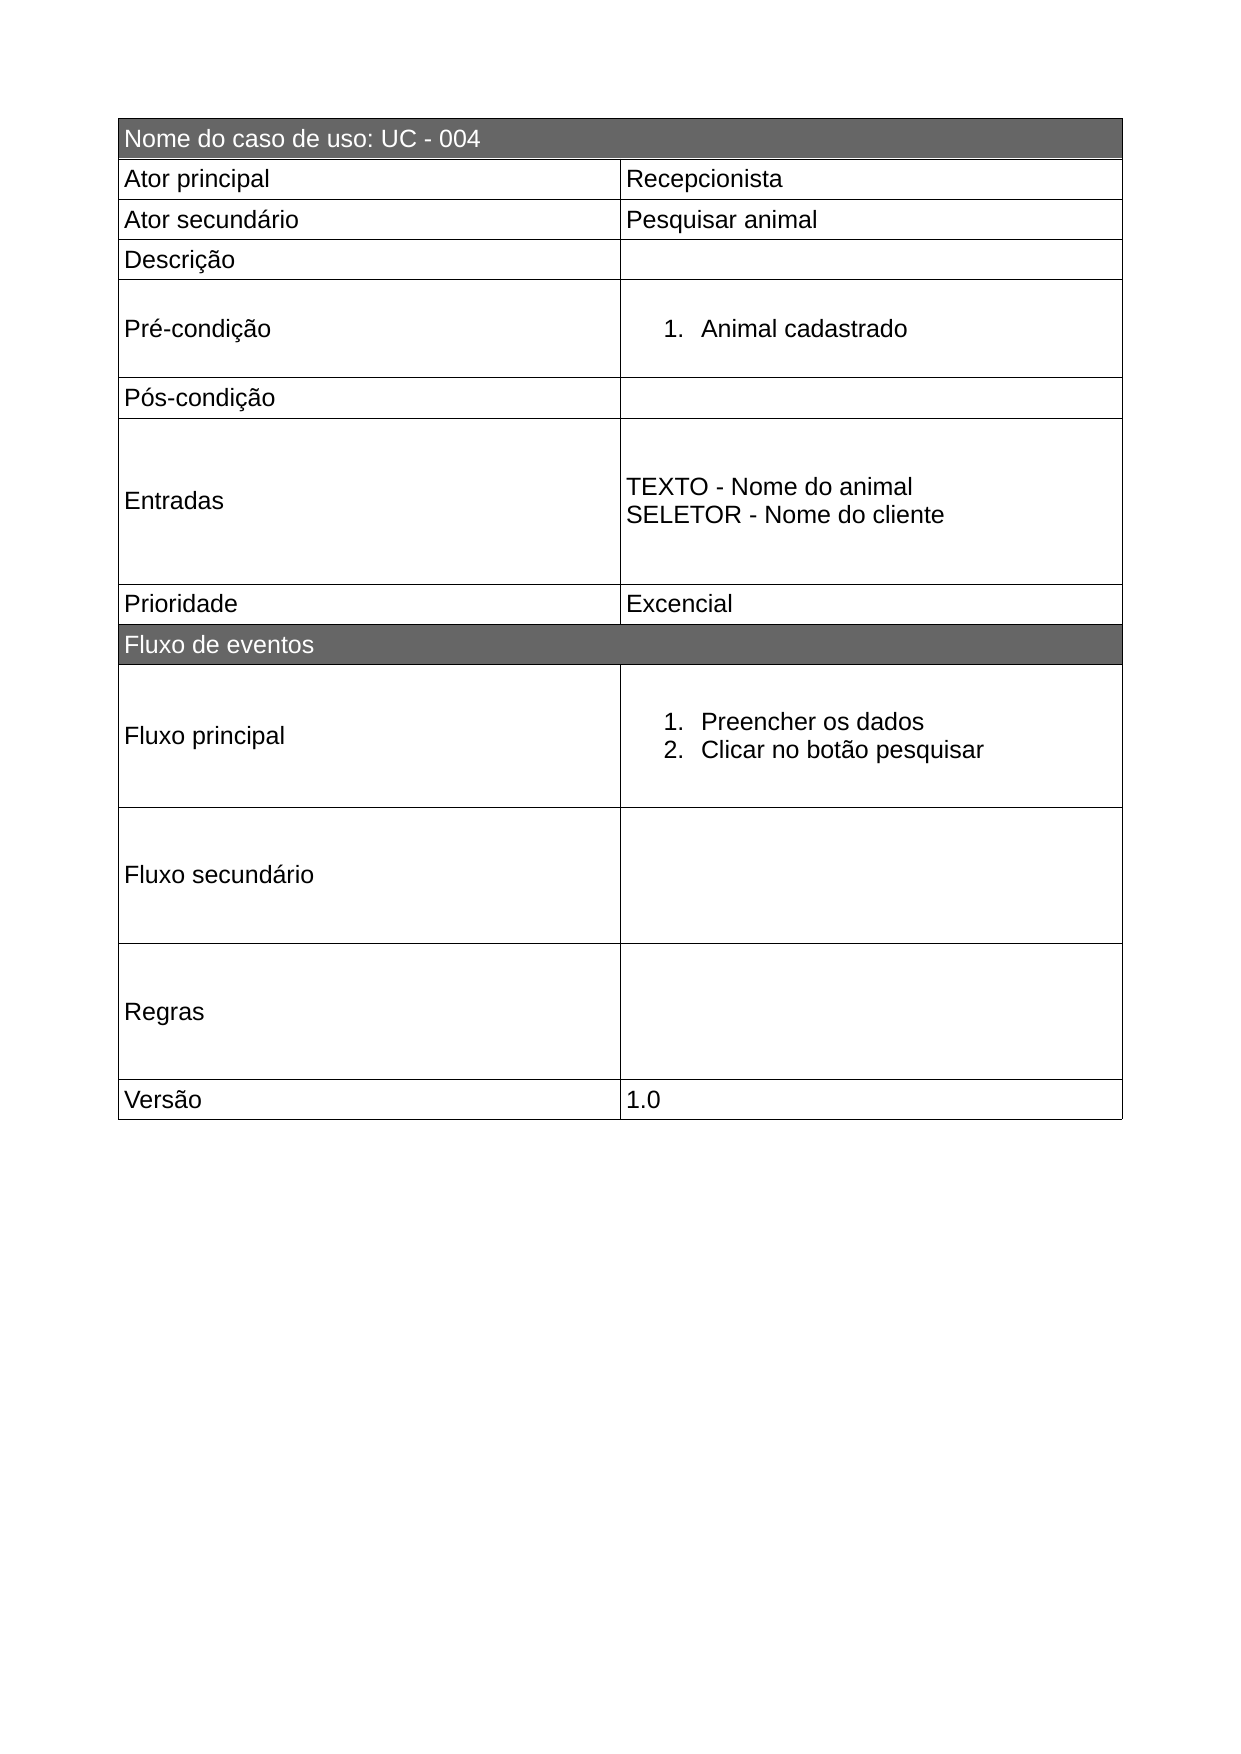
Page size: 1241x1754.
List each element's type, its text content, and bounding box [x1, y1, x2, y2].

table_cell Versão [119, 1080, 620, 1119]
table_cell Fluxo secundário [119, 808, 620, 943]
table_cell Regras [119, 944, 620, 1079]
table_cell Ator principal [119, 160, 620, 199]
table_cell Pesquisar animal [621, 200, 1122, 239]
table_cell Pré-condição [119, 280, 620, 377]
table_cell Descrição [119, 240, 620, 279]
table_cell Pós-condição [119, 378, 620, 417]
table_cell 1.0 [621, 1080, 1122, 1119]
table_cell Fluxo de eventos [119, 625, 1122, 664]
table_cell Fluxo principal [119, 665, 620, 807]
table_cell Preencher os dados Clicar no botão pesquisar [621, 665, 1122, 807]
table_cell TEXTO - Nome do animal SELETOR - Nome do cliente [621, 419, 1122, 583]
table_cell [621, 378, 1122, 417]
table_cell Ator secundário [119, 200, 620, 239]
table_cell [621, 944, 1122, 1079]
table_cell Animal cadastrado [621, 280, 1122, 377]
table_cell Recepcionista [621, 160, 1122, 199]
table_cell [621, 808, 1122, 943]
table_cell [621, 240, 1122, 279]
table_header Nome do caso de uso: UC - 004 [119, 119, 1122, 158]
table_cell Prioridade [119, 585, 620, 624]
table_cell Entradas [119, 419, 620, 583]
table_cell Excencial [621, 585, 1122, 624]
